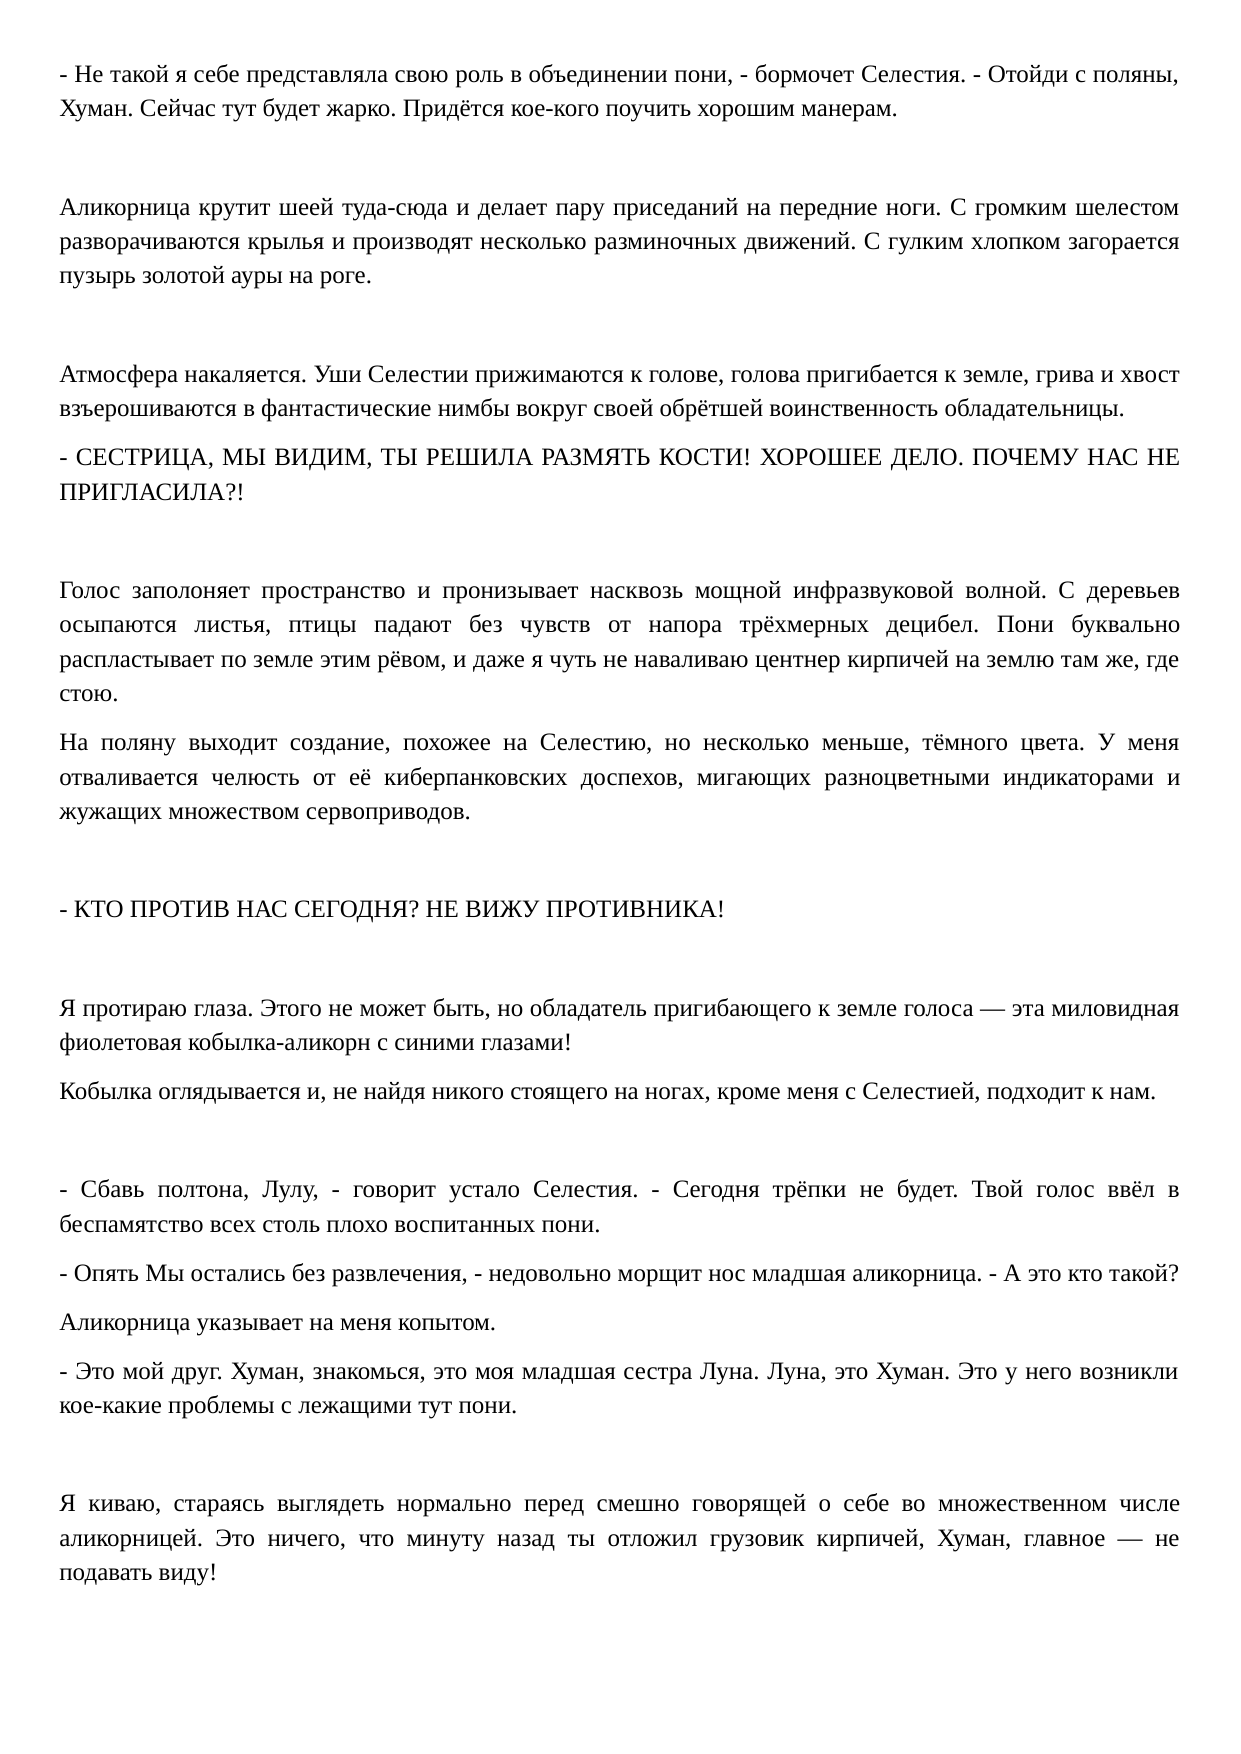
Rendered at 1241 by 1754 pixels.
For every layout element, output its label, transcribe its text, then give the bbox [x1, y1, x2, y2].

text Аликорница указывает на меня копытом. [59, 1307, 1181, 1336]
text - Опять Мы остались без развлечения, - недовольно морщит нос младшая аликорница. - А это кто такой? [59, 1258, 1181, 1287]
text - Сбавь полтона, Лулу, - говорит устало Селестия. - Сегодня трёпки не будет. Твой голос ввёл в беспамятство всех столь плохо воспитанных пони. [59, 1174, 1181, 1237]
text Я киваю, стараясь выглядеть нормально перед смешно говорящей о себе во множественном числе аликорницей. Это ничего, что минуту назад ты отложил грузовик кирпичей, Хуман, главное — не подавать виду! [59, 1488, 1181, 1586]
text Аликорница крутит шеей туда-сюда и делает пару приседаний на передние ноги. С громким шелестом разворачиваются крылья и производят несколько разминочных движений. С гулким хлопком загорается пузырь золотой ауры на роге. [59, 192, 1181, 289]
text - Не такой я себе представляла свою роль в объединении пони, - бормочет Селестия. - Отойди с поляны, Хуман. Сейчас тут будет жарко. Придётся кое-кого поучить хорошим манерам. [59, 59, 1181, 122]
text На поляну выходит создание, похожее на Селестию, но несколько меньше, тёмного цвета. У меня отваливается челюсть от её киберпанковских доспехов, мигающих разноцветными индикаторами и жужащих множеством сервоприводов. [59, 727, 1181, 825]
text - Это мой друг. Хуман, знакомься, это моя младшая сестра Луна. Луна, это Хуман. Это у него возникли кое-какие проблемы с лежащими тут пони. [59, 1356, 1181, 1419]
text Атмосфера накаляется. Уши Селестии прижимаются к голове, голова пригибается к земле, грива и хвост взъерошиваются в фантастические нимбы вокруг своей обрётшей воинственность обладательницы. [59, 359, 1181, 422]
text - СЕСТРИЦА, МЫ ВИДИМ, ТЫ РЕШИЛА РАЗМЯТЬ КОСТИ! ХОРОШЕЕ ДЕЛО. ПОЧЕМУ НАС НЕ ПРИГЛАСИЛА?! [59, 442, 1181, 506]
text Я протираю глаза. Этого не может быть, но обладатель пригибающего к земле голоса — эта миловидная фиолетовая кобылка-аликорн с синими глазами! [59, 993, 1181, 1056]
text Кобылка оглядывается и, не найдя никого стоящего на ногах, кроме меня с Селестией, подходит к нам. [59, 1076, 1181, 1105]
text - КТО ПРОТИВ НАС СЕГОДНЯ? НЕ ВИЖУ ПРОТИВНИКА! [59, 894, 1181, 923]
text Голос заполоняет пространство и пронизывает насквозь мощной инфразвуковой волной. С деревьев осыпаются листья, птицы падают без чувств от напора трёхмерных децибел. Пони буквально распластывает по земле этим рёвом, и даже я чуть не наваливаю центнер кирпичей на землю там же, где стою. [59, 575, 1181, 707]
